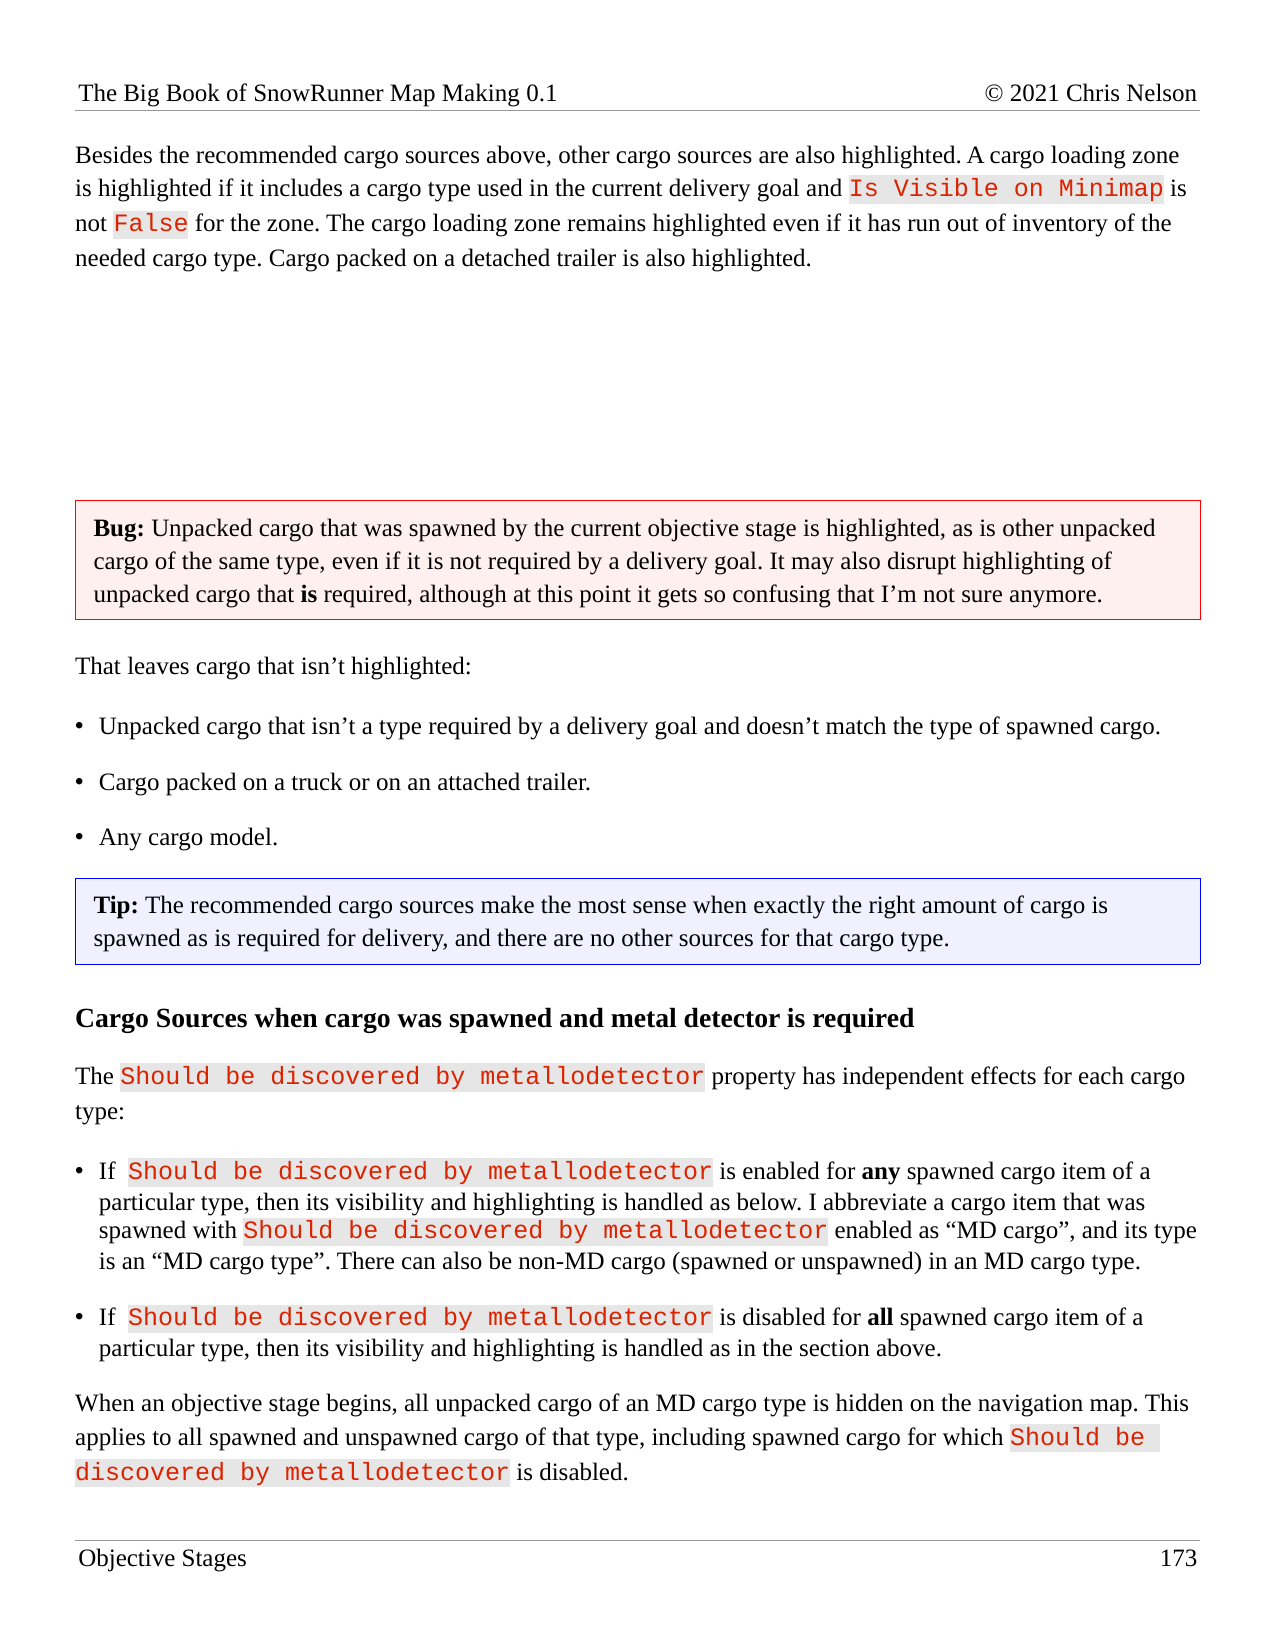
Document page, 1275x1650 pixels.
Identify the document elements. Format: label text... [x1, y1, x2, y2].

list If Should be discovered by metallodetector is enabled for any spawned cargo item of a particular type, then its visibility and highlighting is handled as below. I abbreviate a cargo item that was spawned with Should be discovered by metallodetector enabled as “MD cargo”, and its type is an “MD cargo type”. There can also be non-MD cargo (spawned or unspawned) in an MD cargo type. [75, 1156, 1200, 1275]
text When an objective stage begins, all unpacked cargo of an MD cargo type is hidden on the navigation map. This applies to all spawned and unspawned cargo of that type, including spawned cargo for which Should be discovered by metallodetector is disabled. [75, 1388, 1200, 1487]
list If Should be discovered by metallodetector is disabled for all spawned cargo item of a particular type, then its visibility and highlighting is handled as in the section above. [75, 1302, 1200, 1362]
list The recommended cargo sources make the most sense when exactly the right amount of cargo is spawned as is required for delivery, and there are no other sources for that cargo type. [76, 879, 1200, 964]
subtitle Cargo Sources when cargo was spawned and metal detector is required [75, 1002, 1200, 1034]
text The Should be discovered by metallodetector property has independent effects for each cargo type: [75, 1061, 1200, 1124]
text That leaves cargo that isn’t highlighted: [75, 651, 1200, 680]
list Unpacked cargo that was spawned by the current objective stage is highlighted, as is other unpacked cargo of the same type, even if it is not required by a delivery goal. It may also disrupt highlighting of unpacked cargo that is required, although at this point it gets so confusing that I’m not sure anymore. [76, 501, 1200, 619]
text Besides the recommended cargo sources above, other cargo sources are also highlighted. A cargo loading zone is highlighted if it includes a cargo type used in the current delivery goal and Is Visible on Minimap is not False for the zone. The cargo loading zone remains highlighted even if it has run out of inventory of the needed cargo type. Cargo packed on a detached trailer is also highlighted. [75, 140, 1200, 272]
list Unpacked cargo that isn’t a type required by a delivery goal and doesn’t match the type of spawned cargo. [75, 711, 1200, 740]
list Any cargo model. [75, 822, 1200, 851]
list Cargo packed on a truck or on an attached trailer. [75, 767, 1200, 796]
